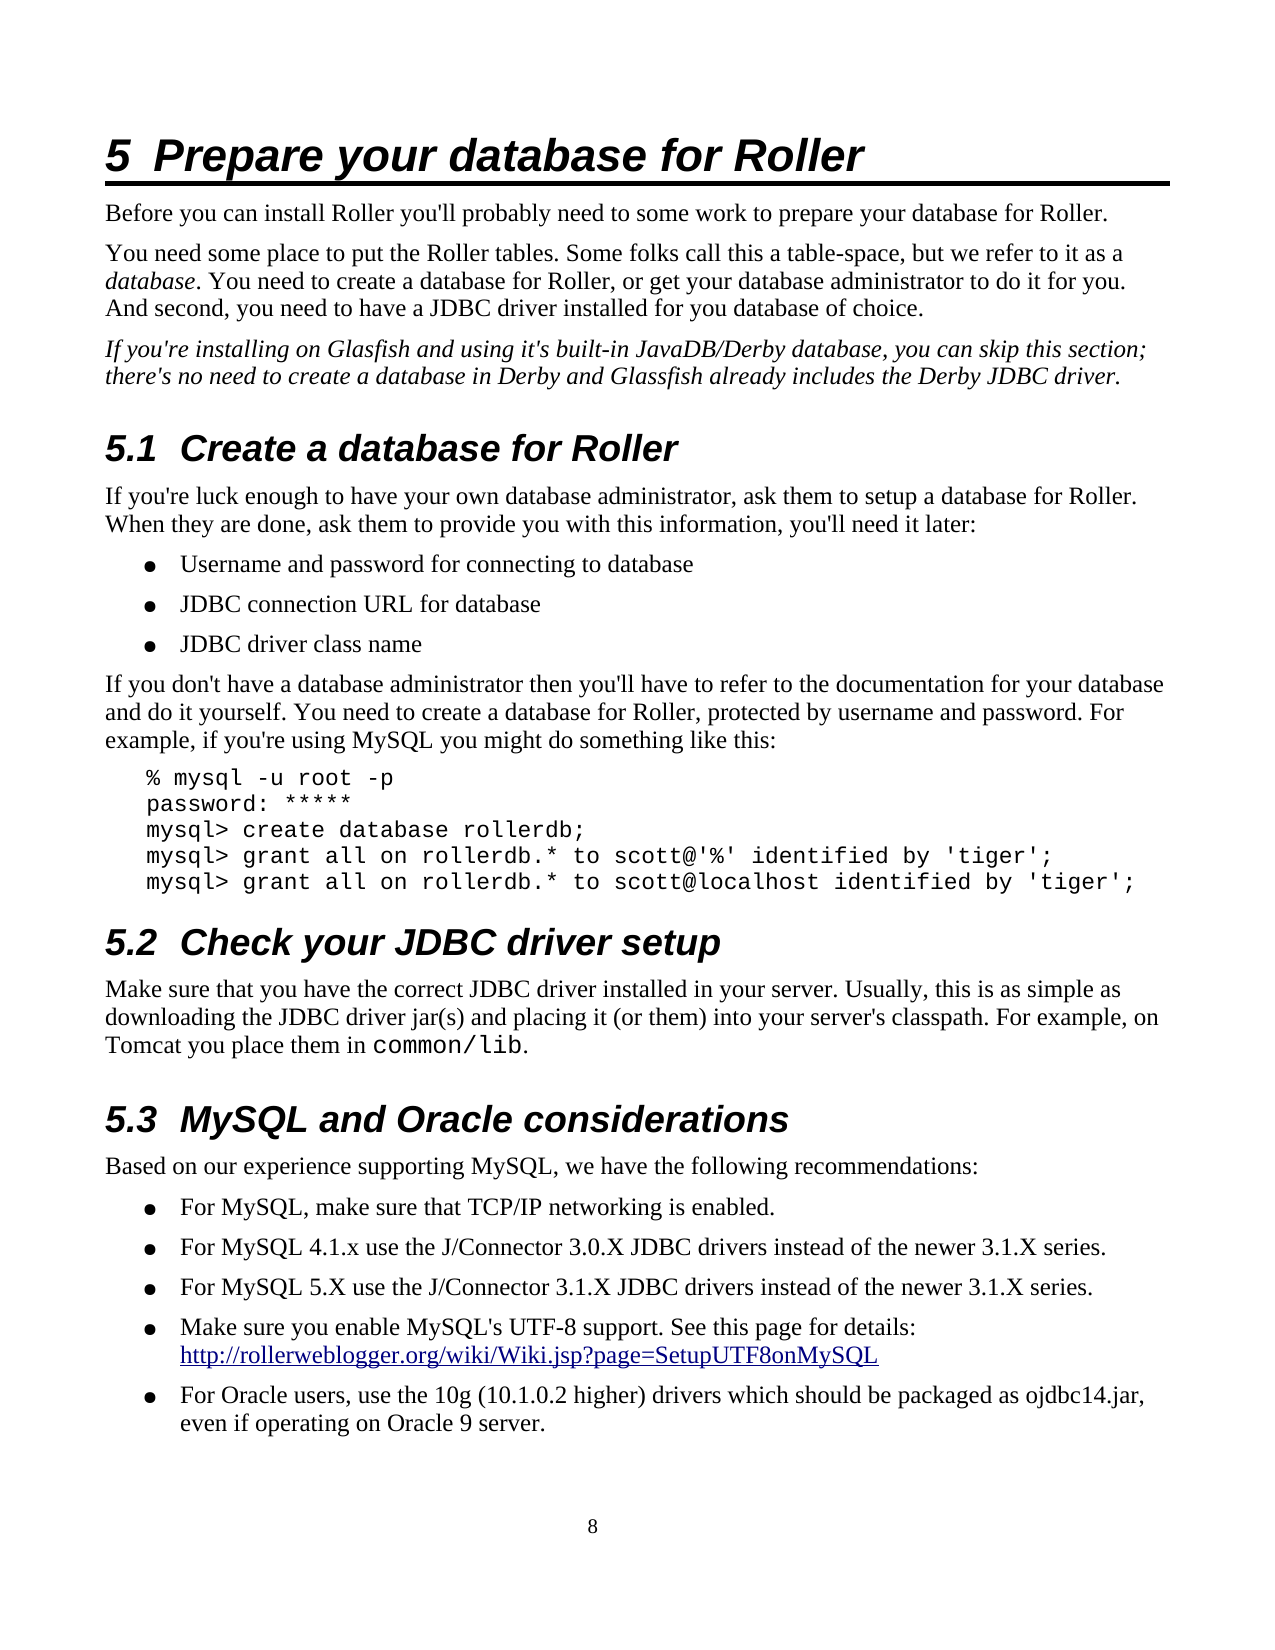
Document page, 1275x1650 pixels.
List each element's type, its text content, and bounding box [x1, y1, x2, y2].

list JDBC connection URL for database [142, 590, 1170, 618]
text password: ***** [105, 792, 1170, 818]
subtitle Prepare your database for Roller [105, 130, 1170, 181]
subtitle Check your JDBC driver setup [105, 921, 1170, 963]
text You need some place to put the Roller tables. Some folks call this a table-space, but we refer to it as a database. You need to create a database for Roller, or get your database administrator to do it for you. And second, you need to have a JDBC driver installed for you database of choice. [105, 239, 1170, 322]
text Based on our experience supporting MySQL, we have the following recommendations: [105, 1152, 1170, 1180]
subtitle MySQL and Oracle considerations [105, 1098, 1170, 1140]
list Username and password for connecting to database [142, 550, 1170, 578]
list For MySQL 4.1.x use the J/Connector 3.0.X JDBC drivers instead of the newer 3.1.X series. [142, 1233, 1170, 1261]
text % mysql -u root -p [105, 766, 1170, 792]
text If you're luck enough to have your own database administrator, ask them to setup a database for Roller. When they are done, ask them to provide you with this information, you'll need it later: [105, 482, 1170, 537]
text mysql> grant all on rollerdb.* to scott@localhost identified by 'tiger'; [105, 870, 1170, 896]
text If you don't have a database administrator then you'll have to refer to the documentation for your database and do it yourself. You need to create a database for Roller, protected by username and password. For example, if you're using MySQL you might do something like this: [105, 671, 1170, 754]
list For Oracle users, use the 10g (10.1.0.2 higher) drivers which should be packaged as ojdbc14.jar, even if operating on Oracle 9 server. [142, 1381, 1170, 1437]
text If you're installing on Glasfish and using it's built-in JavaDB/Derby database, you can skip this section; there's no need to create a database in Derby and Glassfish already includes the Derby JDBC driver. [105, 335, 1170, 390]
list For MySQL, make sure that TCP/IP networking is enabled. [142, 1193, 1170, 1220]
text mysql> create database rollerdb; [105, 818, 1170, 844]
subtitle Create a database for Roller [105, 428, 1170, 469]
list For MySQL 5.X use the J/Connector 3.1.X JDBC drivers instead of the newer 3.1.X series. [142, 1273, 1170, 1301]
text Make sure that you have the correct JDBC driver installed in your server. Usually, this is as simple as downloading the JDBC driver jar(s) and placing it (or them) into your server's classpath. For example, on Tomcat you place them in common/lib. [105, 975, 1170, 1061]
text mysql> grant all on rollerdb.* to scott@'%' identified by 'tiger'; [105, 844, 1170, 870]
text Before you can install Roller you'll probably need to some work to prepare your database for Roller. [105, 199, 1170, 227]
list JDBC driver class name [142, 630, 1170, 658]
list Make sure you enable MySQL's UTF-8 support. See this page for details: http://rollerweblogger.org/wiki/Wiki.jsp?page=SetupUTF8onMySQL [142, 1313, 1170, 1369]
